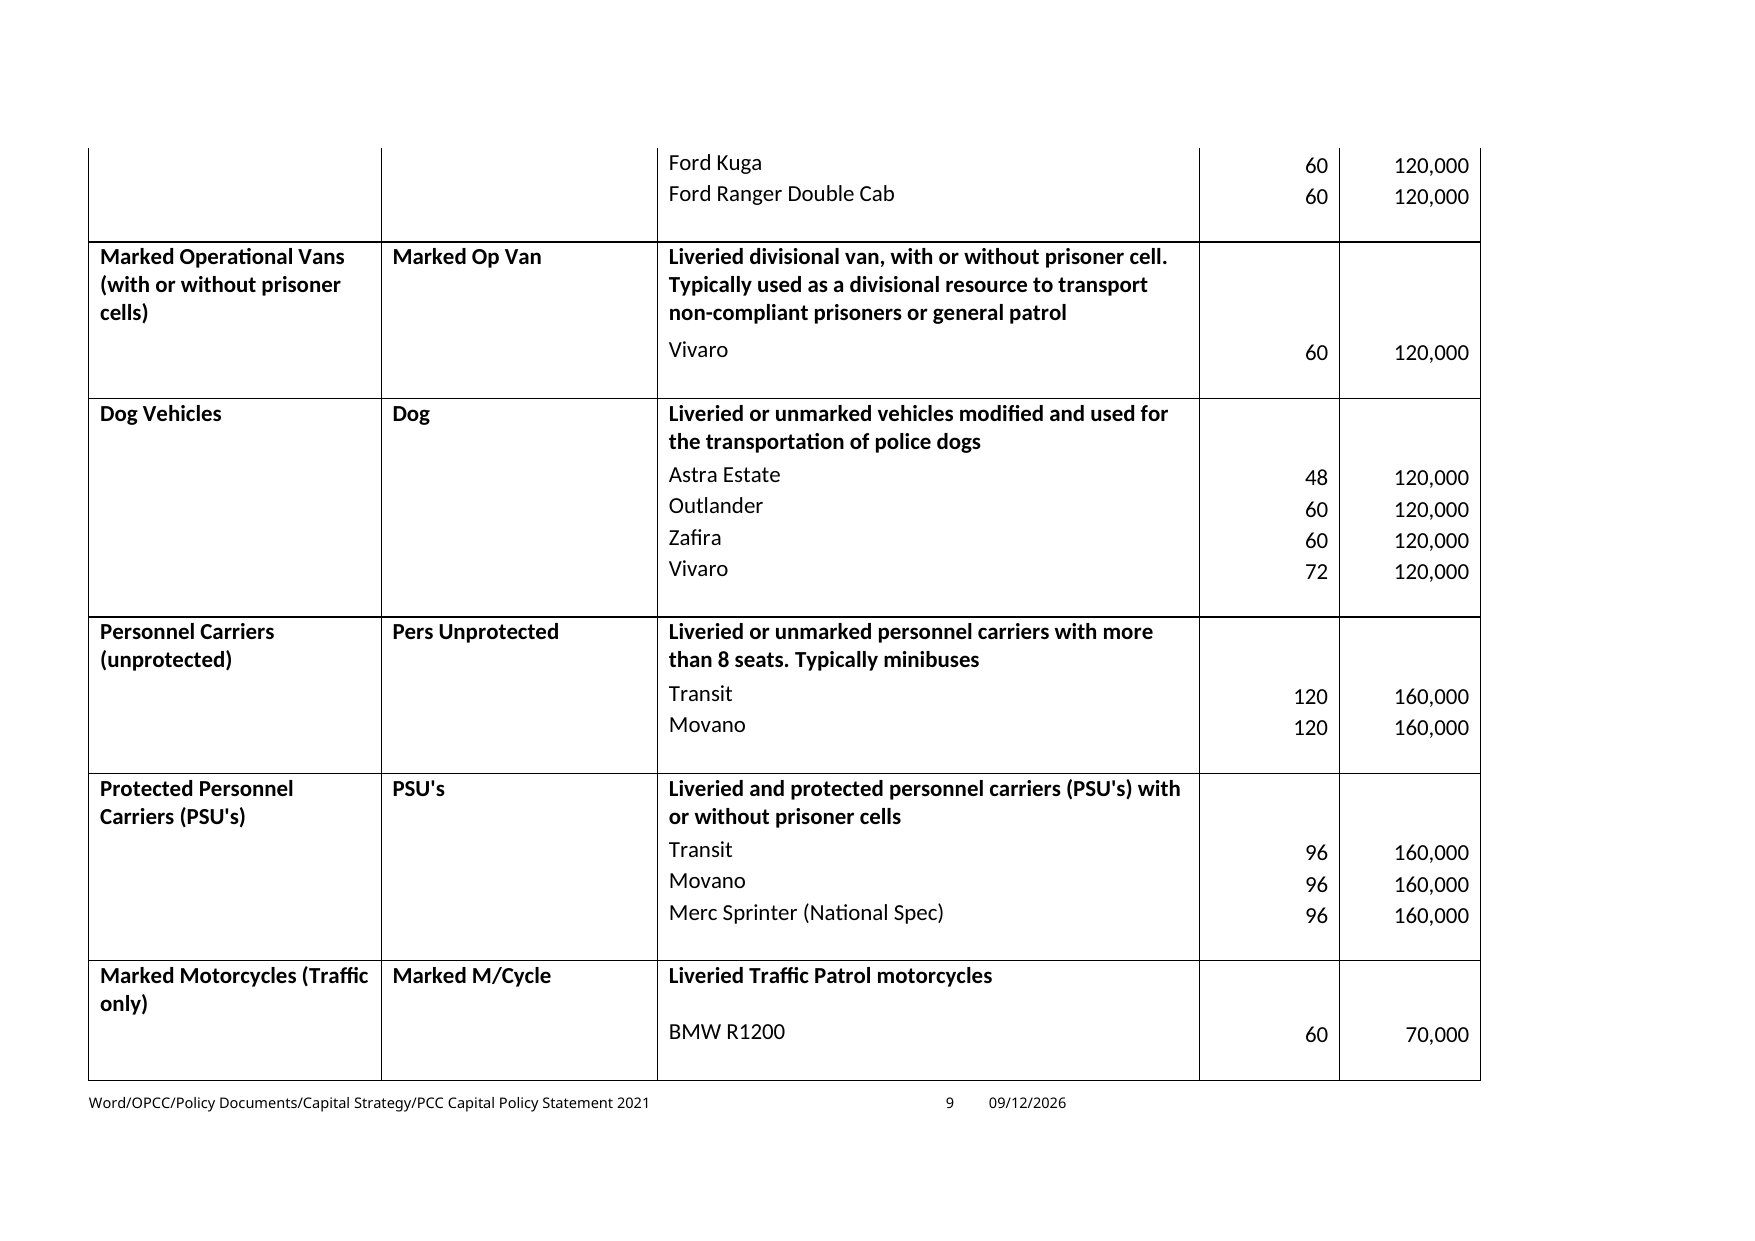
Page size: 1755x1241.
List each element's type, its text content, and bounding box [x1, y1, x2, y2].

table_cell Transit [658, 679, 1199, 710]
table_cell Ford Ranger Double Cab [658, 179, 1199, 210]
table_cell 60 [1200, 179, 1339, 210]
table_cell 120,000 [1340, 554, 1480, 585]
table_cell [89, 335, 381, 366]
table_cell Liveried divisional van, with or without prisoner cell. Typically used as a divisional resource to transport non-compliant prisoners or general patrol [658, 243, 1199, 335]
table_cell [1200, 1049, 1339, 1080]
table_cell [1340, 585, 1480, 616]
table_cell [658, 210, 1199, 241]
table_cell 60 [1200, 335, 1339, 366]
table_cell [658, 741, 1199, 773]
table_cell [382, 1017, 657, 1048]
table_cell [382, 210, 657, 241]
table_cell Transit [658, 835, 1199, 866]
table_cell Ford Kuga [658, 148, 1199, 179]
table_cell Liveried or unmarked personnel carriers with more than 8 seats. Typically minibuses [658, 618, 1199, 679]
table_cell [382, 710, 657, 741]
table_cell Pers Unprotected [382, 618, 657, 679]
table_cell 48 [1200, 460, 1339, 491]
table_cell Marked Motorcycles (Traffic only) [89, 961, 381, 1017]
table_cell [1340, 618, 1480, 679]
table_cell Zafira [658, 523, 1199, 554]
table_cell BMW R1200 [658, 1017, 1199, 1048]
table_cell [382, 335, 657, 366]
table_cell [1340, 366, 1480, 398]
table_cell [382, 179, 657, 210]
table_cell [89, 585, 381, 616]
table_cell [1200, 961, 1339, 1017]
table_cell [382, 741, 657, 773]
table_cell 160,000 [1340, 866, 1480, 898]
table_cell Marked M/Cycle [382, 961, 657, 1017]
table_cell 96 [1200, 835, 1339, 866]
table_cell Dog [382, 399, 657, 460]
table_cell [89, 835, 381, 866]
table_cell Personnel Carriers (unprotected) [89, 618, 381, 679]
table_cell 96 [1200, 898, 1339, 929]
table_cell 60 [1200, 148, 1339, 179]
table_cell [658, 585, 1199, 616]
table_cell [89, 460, 381, 491]
table_cell [1200, 210, 1339, 241]
table_cell Merc Sprinter (National Spec) [658, 898, 1199, 929]
table_cell 160,000 [1340, 898, 1480, 929]
table_cell [1340, 243, 1480, 335]
table_cell [1200, 366, 1339, 398]
table_cell 60 [1200, 523, 1339, 554]
table_cell Marked Operational Vans (with or without prisoner cells) [89, 243, 381, 335]
table_cell 60 [1200, 491, 1339, 523]
table_cell [89, 679, 381, 710]
table_cell [382, 491, 657, 523]
table_cell Dog Vehicles [89, 399, 381, 460]
table_cell [382, 585, 657, 616]
table_cell Vivaro [658, 554, 1199, 585]
table_cell [1200, 774, 1339, 835]
table_cell [382, 1049, 657, 1080]
table_cell [89, 1017, 381, 1048]
table_cell 120,000 [1340, 460, 1480, 491]
table_cell 120,000 [1340, 148, 1480, 179]
table_cell 120 [1200, 710, 1339, 741]
table_cell [89, 929, 381, 960]
table_cell [382, 554, 657, 585]
table_cell 160,000 [1340, 679, 1480, 710]
table_cell 120,000 [1340, 335, 1480, 366]
table_cell [89, 554, 381, 585]
table_cell [382, 866, 657, 898]
table_cell [1340, 741, 1480, 773]
table_cell [89, 866, 381, 898]
table_cell 72 [1200, 554, 1339, 585]
table_cell [658, 366, 1199, 398]
table_cell [1200, 618, 1339, 679]
table_cell 160,000 [1340, 710, 1480, 741]
table_cell Vivaro [658, 335, 1199, 366]
table_cell [382, 835, 657, 866]
table_cell [89, 491, 381, 523]
table_cell [89, 898, 381, 929]
table_cell 120,000 [1340, 491, 1480, 523]
table_cell [658, 1049, 1199, 1080]
table_cell 120,000 [1340, 523, 1480, 554]
table_cell Marked Op Van [382, 243, 657, 335]
table_cell Liveried or unmarked vehicles modified and used for the transportation of police dogs [658, 399, 1199, 460]
table_cell [1340, 961, 1480, 1017]
table_cell 70,000 [1340, 1017, 1480, 1048]
table_cell Protected Personnel Carriers (PSU's) [89, 774, 381, 835]
table_cell [1340, 210, 1480, 241]
table_cell 96 [1200, 866, 1339, 898]
table_cell [89, 148, 381, 179]
table_cell Liveried and protected personnel carriers (PSU's) with or without prisoner cells [658, 774, 1199, 835]
table_cell [89, 741, 381, 773]
table_cell Liveried Traffic Patrol motorcycles [658, 961, 1199, 1017]
table_cell [382, 366, 657, 398]
table_cell [1200, 243, 1339, 335]
table_cell [382, 148, 657, 179]
table_cell [382, 460, 657, 491]
table_cell [658, 929, 1199, 960]
table_cell [89, 366, 381, 398]
table_cell Outlander [658, 491, 1199, 523]
table_cell Movano [658, 710, 1199, 741]
table_cell [89, 710, 381, 741]
table_cell [1340, 1049, 1480, 1080]
table_cell [1200, 741, 1339, 773]
table_cell 120 [1200, 679, 1339, 710]
table_cell [1200, 929, 1339, 960]
table_cell 160,000 [1340, 835, 1480, 866]
table_cell [1200, 399, 1339, 460]
table_cell [1340, 929, 1480, 960]
table_cell [89, 523, 381, 554]
table_cell [382, 898, 657, 929]
table_cell 120,000 [1340, 179, 1480, 210]
table_cell [1340, 399, 1480, 460]
table_cell [89, 179, 381, 210]
table_cell [89, 1049, 381, 1080]
table_cell [1340, 774, 1480, 835]
table_cell [382, 929, 657, 960]
table_cell [1200, 585, 1339, 616]
table_cell Astra Estate [658, 460, 1199, 491]
table_cell [89, 210, 381, 241]
table_cell Movano [658, 866, 1199, 898]
table_cell [382, 679, 657, 710]
table_cell [382, 523, 657, 554]
table_cell 60 [1200, 1017, 1339, 1048]
table_cell PSU's [382, 774, 657, 835]
